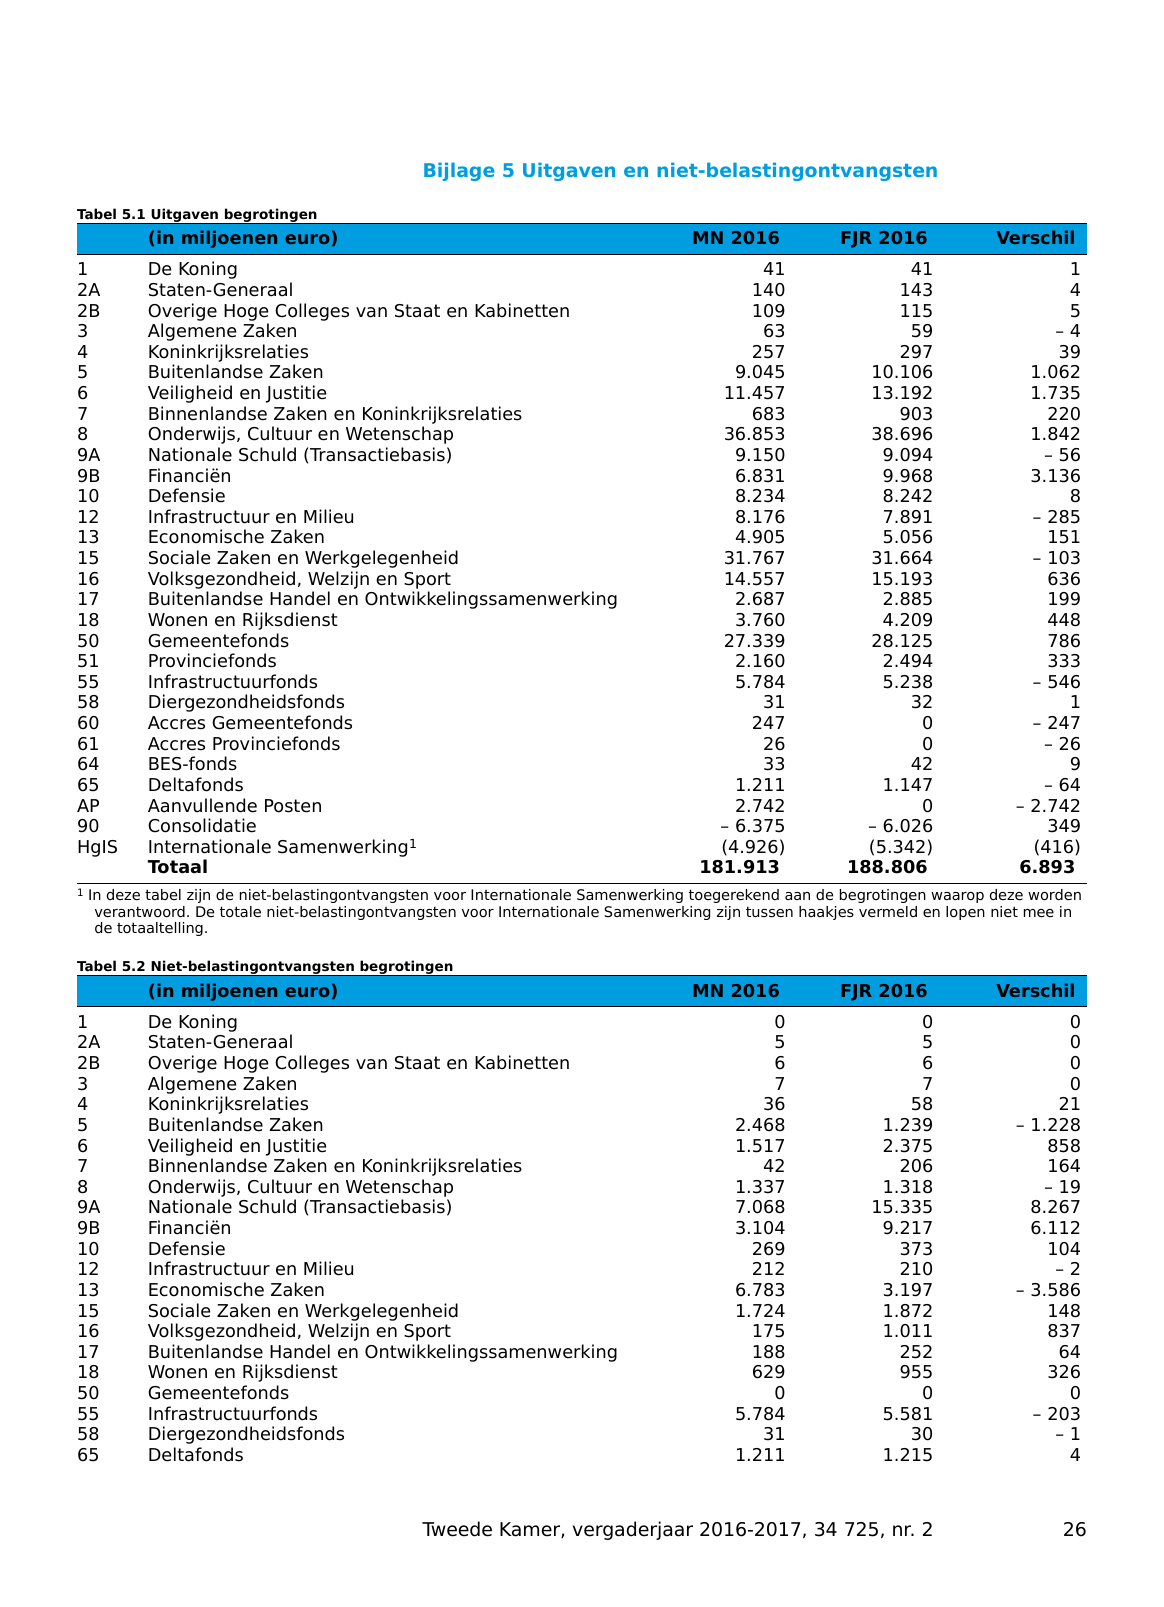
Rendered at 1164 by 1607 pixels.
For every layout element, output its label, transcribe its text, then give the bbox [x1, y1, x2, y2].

table_cell 4 [77, 1094, 142, 1115]
table_cell 1.517 [644, 1136, 791, 1156]
table_cell 683 [644, 404, 791, 424]
table_cell Buitenlandse Handel en Ontwikkelingssamenwerking [142, 1342, 644, 1362]
table_header Tabel 5.2 Niet-belastingontvangsten begrotingen [77, 959, 1087, 975]
table_cell 257 [644, 342, 791, 362]
table_cell 50 [77, 631, 142, 651]
table_cell Infrastructuurfonds [142, 1404, 644, 1424]
table_cell Buitenlandse Zaken [142, 363, 644, 383]
table_cell – 546 [939, 672, 1087, 692]
table_cell 5 [77, 363, 142, 383]
table_cell 31.767 [644, 548, 791, 569]
table_cell 0 [791, 734, 939, 754]
table_cell Verschil [939, 224, 1087, 254]
table_cell 1.318 [791, 1177, 939, 1197]
table_cell – 1 [939, 1424, 1087, 1445]
table_cell 11.457 [644, 383, 791, 404]
table_cell Deltafonds [142, 1445, 644, 1466]
table_cell 1.062 [939, 363, 1087, 383]
table_cell 8.267 [939, 1198, 1087, 1218]
table_cell MN 2016 [644, 224, 791, 254]
table_cell 6.893 [939, 858, 1087, 883]
table_cell – 2.742 [939, 796, 1087, 816]
table_cell 59 [791, 321, 939, 342]
table_cell Nationale Schuld (Transactiebasis) [142, 445, 644, 466]
table_cell 837 [939, 1321, 1087, 1342]
table_cell 15 [77, 548, 142, 569]
table_cell Defensie [142, 1239, 644, 1259]
table_cell 18 [77, 610, 142, 631]
table_cell Algemene Zaken [142, 321, 644, 342]
table_cell 1.211 [644, 1445, 791, 1466]
table_cell 63 [644, 321, 791, 342]
table_cell 115 [791, 301, 939, 321]
table_cell Consolidatie [142, 816, 644, 837]
table_cell 42 [644, 1156, 791, 1177]
table_cell 16 [77, 1321, 142, 1342]
table_cell 269 [644, 1239, 791, 1259]
table_cell Onderwijs, Cultuur en Wetenschap [142, 1177, 644, 1197]
table_cell 90 [77, 816, 142, 837]
table_cell Veiligheid en Justitie [142, 383, 644, 404]
subtitle Bijlage 5 Uitgaven en niet-belastingontvangsten [422, 160, 1087, 182]
table_cell [77, 858, 142, 883]
table_cell [77, 224, 142, 254]
table_cell Financiën [142, 1218, 644, 1239]
table_cell 8 [77, 1177, 142, 1197]
table_cell 7.891 [791, 507, 939, 527]
table_cell 1.211 [644, 775, 791, 796]
table_cell 1.842 [939, 424, 1087, 445]
table_cell – 64 [939, 775, 1087, 796]
table_cell 15.193 [791, 569, 939, 589]
table_cell (in miljoenen euro) [142, 224, 644, 254]
table_cell FJR 2016 [791, 976, 939, 1006]
table_header Tabel 5.1 Uitgaven begrotingen [77, 207, 1087, 223]
table_cell 18 [77, 1363, 142, 1383]
table_cell 349 [939, 816, 1087, 837]
table_cell 3.136 [939, 466, 1087, 486]
table_cell Accres Gemeentefonds [142, 713, 644, 734]
table_cell 109 [644, 301, 791, 321]
table_cell Wonen en Rijksdienst [142, 610, 644, 631]
table_cell 2B [77, 1053, 142, 1074]
table_cell 5 [791, 1033, 939, 1053]
table_cell 17 [77, 1342, 142, 1362]
table_cell Overige Hoge Colleges van Staat en Kabinetten [142, 301, 644, 321]
table_cell 39 [939, 342, 1087, 362]
table_cell Volksgezondheid, Welzijn en Sport [142, 569, 644, 589]
table_cell 3 [77, 1074, 142, 1094]
table_cell 42 [791, 754, 939, 775]
table_cell 6 [791, 1053, 939, 1074]
table_cell 252 [791, 1342, 939, 1362]
table_cell 1.147 [791, 775, 939, 796]
table_cell 210 [791, 1259, 939, 1280]
table_cell 326 [939, 1363, 1087, 1383]
table_cell 58 [77, 1424, 142, 1445]
table_cell FJR 2016 [791, 224, 939, 254]
table_cell 10 [77, 1239, 142, 1259]
table_cell 10.106 [791, 363, 939, 383]
table_cell 28.125 [791, 631, 939, 651]
table_cell 8 [939, 486, 1087, 507]
table_cell 6.112 [939, 1218, 1087, 1239]
table_cell 9.094 [791, 445, 939, 466]
table_cell Veiligheid en Justitie [142, 1136, 644, 1156]
table_cell BES-fonds [142, 754, 644, 775]
table_cell 5.784 [644, 1404, 791, 1424]
table_cell 1 In deze tabel zijn de niet-belastingontvangsten voor Internationale Samenwerking toegerekend aan de begrotingen waarop deze worden verantwoord. De totale niet-belastingontvangsten voor Internationale Samenwerking zijn tussen haakjes vermeld en lopen niet mee in de totaaltelling. [77, 884, 1087, 937]
table_cell 9.045 [644, 363, 791, 383]
table_cell 1 [77, 1007, 142, 1032]
table_cell 14.557 [644, 569, 791, 589]
table_cell – 2 [939, 1259, 1087, 1280]
table_cell 50 [77, 1383, 142, 1404]
table_cell – 6.375 [644, 816, 791, 837]
table_cell 31 [644, 1424, 791, 1445]
table_cell 0 [791, 796, 939, 816]
table_cell 151 [939, 528, 1087, 548]
table_cell 6.831 [644, 466, 791, 486]
table_cell 31 [644, 693, 791, 713]
table_cell 2.160 [644, 651, 791, 672]
table_cell 1 [939, 255, 1087, 280]
table_cell 3 [77, 321, 142, 342]
table_cell Gemeentefonds [142, 1383, 644, 1404]
table_cell Financiën [142, 466, 644, 486]
table_cell Binnenlandse Zaken en Koninkrijksrelaties [142, 1156, 644, 1177]
table_cell (5.342) [791, 837, 939, 857]
table_cell 1 [77, 255, 142, 280]
table_cell 7 [77, 1156, 142, 1177]
table_cell Gemeentefonds [142, 631, 644, 651]
table_cell Wonen en Rijksdienst [142, 1363, 644, 1383]
table_cell Staten-Generaal [142, 1033, 644, 1053]
table_cell 58 [791, 1094, 939, 1115]
table_cell Diergezondheidsfonds [142, 693, 644, 713]
table_cell Algemene Zaken [142, 1074, 644, 1094]
table_cell 2.742 [644, 796, 791, 816]
table_cell 220 [939, 404, 1087, 424]
table_cell 2A [77, 280, 142, 301]
table_cell 3.104 [644, 1218, 791, 1239]
table_cell 41 [791, 255, 939, 280]
table_cell 636 [939, 569, 1087, 589]
table_cell 12 [77, 507, 142, 527]
table_cell 58 [77, 693, 142, 713]
table_cell De Koning [142, 255, 644, 280]
table_cell 38.696 [791, 424, 939, 445]
table_cell 10 [77, 486, 142, 507]
table_cell 21 [939, 1094, 1087, 1115]
table_cell 64 [939, 1342, 1087, 1362]
table_cell – 6.026 [791, 816, 939, 837]
table_cell (4.926) [644, 837, 791, 857]
table_cell 9.968 [791, 466, 939, 486]
table_cell 12 [77, 1259, 142, 1280]
table_cell 41 [644, 255, 791, 280]
table_cell 7 [77, 404, 142, 424]
table_cell 3.197 [791, 1280, 939, 1301]
table_cell 333 [939, 651, 1087, 672]
table_cell 4 [77, 342, 142, 362]
table_cell 629 [644, 1363, 791, 1383]
table_cell 8.242 [791, 486, 939, 507]
table_cell 16 [77, 569, 142, 589]
table_cell 1.337 [644, 1177, 791, 1197]
table_cell 5 [939, 301, 1087, 321]
table_cell 212 [644, 1259, 791, 1280]
table_cell – 4 [939, 321, 1087, 342]
table_cell 0 [939, 1053, 1087, 1074]
table_cell 9B [77, 1218, 142, 1239]
table_cell Volksgezondheid, Welzijn en Sport [142, 1321, 644, 1342]
table_cell 2.375 [791, 1136, 939, 1156]
table_cell 5.581 [791, 1404, 939, 1424]
table_cell Overige Hoge Colleges van Staat en Kabinetten [142, 1053, 644, 1074]
table_cell 181.913 [644, 858, 791, 883]
table_cell – 3.586 [939, 1280, 1087, 1301]
table_cell 8.234 [644, 486, 791, 507]
table_cell 188.806 [791, 858, 939, 883]
table_cell 0 [791, 713, 939, 734]
table_cell 17 [77, 589, 142, 610]
table_cell 2.885 [791, 589, 939, 610]
table_cell 4 [939, 280, 1087, 301]
table_cell Aanvullende Posten [142, 796, 644, 816]
table_cell 858 [939, 1136, 1087, 1156]
table_cell 0 [939, 1383, 1087, 1404]
table_cell 2B [77, 301, 142, 321]
table_cell 51 [77, 651, 142, 672]
table_cell 30 [791, 1424, 939, 1445]
table_cell HgIS [77, 837, 142, 857]
table_cell 13 [77, 1280, 142, 1301]
table_cell 2.494 [791, 651, 939, 672]
table_cell 0 [939, 1074, 1087, 1094]
table_cell – 285 [939, 507, 1087, 527]
table_cell 13.192 [791, 383, 939, 404]
table_cell Diergezondheidsfonds [142, 1424, 644, 1445]
table_cell – 19 [939, 1177, 1087, 1197]
table_cell 1.724 [644, 1301, 791, 1321]
table_cell – 26 [939, 734, 1087, 754]
table_cell Verschil [939, 976, 1087, 1006]
table_cell 6.783 [644, 1280, 791, 1301]
table_cell 26 [644, 734, 791, 754]
table_cell Economische Zaken [142, 1280, 644, 1301]
table_cell Internationale Samenwerking1 [142, 837, 644, 857]
table_cell 27.339 [644, 631, 791, 651]
table_cell 65 [77, 775, 142, 796]
table_cell 8 [77, 424, 142, 445]
table_cell 5 [77, 1115, 142, 1136]
table_cell 5.784 [644, 672, 791, 692]
table_cell 4.905 [644, 528, 791, 548]
table_cell 64 [77, 754, 142, 775]
table_cell 9B [77, 466, 142, 486]
table_cell 15 [77, 1301, 142, 1321]
table_cell 0 [791, 1007, 939, 1032]
table_cell Koninkrijksrelaties [142, 1094, 644, 1115]
table_cell 36.853 [644, 424, 791, 445]
table_cell AP [77, 796, 142, 816]
table_cell 188 [644, 1342, 791, 1362]
table_cell Buitenlandse Zaken [142, 1115, 644, 1136]
table_cell De Koning [142, 1007, 644, 1032]
table_cell 7 [791, 1074, 939, 1094]
table_cell 9.150 [644, 445, 791, 466]
table_cell 903 [791, 404, 939, 424]
table_cell 31.664 [791, 548, 939, 569]
table_cell Economische Zaken [142, 528, 644, 548]
table_cell 786 [939, 631, 1087, 651]
table_cell 2.687 [644, 589, 791, 610]
table_cell 5 [644, 1033, 791, 1053]
table_cell Sociale Zaken en Werkgelegenheid [142, 1301, 644, 1321]
table_cell 143 [791, 280, 939, 301]
table_cell 9A [77, 445, 142, 466]
table_cell 1.011 [791, 1321, 939, 1342]
table_cell Buitenlandse Handel en Ontwikkelingssamenwerking [142, 589, 644, 610]
table_cell – 203 [939, 1404, 1087, 1424]
table_cell 206 [791, 1156, 939, 1177]
table_cell 6 [77, 383, 142, 404]
table_cell 65 [77, 1445, 142, 1466]
table_cell 1.239 [791, 1115, 939, 1136]
table_cell 0 [644, 1383, 791, 1404]
table_cell 61 [77, 734, 142, 754]
table_cell 13 [77, 528, 142, 548]
table_cell 15.335 [791, 1198, 939, 1218]
table_cell 6 [644, 1053, 791, 1074]
table_cell 4 [939, 1445, 1087, 1466]
table_cell 9 [939, 754, 1087, 775]
table_cell 9.217 [791, 1218, 939, 1239]
table_cell Accres Provinciefonds [142, 734, 644, 754]
table_cell 5.056 [791, 528, 939, 548]
table_cell Sociale Zaken en Werkgelegenheid [142, 548, 644, 569]
table_cell Staten-Generaal [142, 280, 644, 301]
table_cell 32 [791, 693, 939, 713]
table_cell 247 [644, 713, 791, 734]
table_cell 8.176 [644, 507, 791, 527]
table_cell – 1.228 [939, 1115, 1087, 1136]
table_cell – 56 [939, 445, 1087, 466]
table_cell 1.872 [791, 1301, 939, 1321]
table_cell Deltafonds [142, 775, 644, 796]
table_cell [77, 976, 142, 1006]
table_cell Koninkrijksrelaties [142, 342, 644, 362]
table_cell 7.068 [644, 1198, 791, 1218]
table_cell 1.215 [791, 1445, 939, 1466]
table_cell 60 [77, 713, 142, 734]
table_cell 955 [791, 1363, 939, 1383]
table_cell 3.760 [644, 610, 791, 631]
table_cell 1.735 [939, 383, 1087, 404]
table_cell (in miljoenen euro) [142, 976, 644, 1006]
table_cell 6 [77, 1136, 142, 1156]
table_cell 104 [939, 1239, 1087, 1259]
table_cell 297 [791, 342, 939, 362]
table_cell Totaal [142, 858, 644, 883]
table_cell – 103 [939, 548, 1087, 569]
table_cell Binnenlandse Zaken en Koninkrijksrelaties [142, 404, 644, 424]
table_cell 55 [77, 672, 142, 692]
table_cell 0 [644, 1007, 791, 1032]
table_cell 0 [939, 1007, 1087, 1032]
table_cell Infrastructuurfonds [142, 672, 644, 692]
table_cell MN 2016 [644, 976, 791, 1006]
table_cell Nationale Schuld (Transactiebasis) [142, 1198, 644, 1218]
table_cell 33 [644, 754, 791, 775]
table_cell 175 [644, 1321, 791, 1342]
table_cell 164 [939, 1156, 1087, 1177]
table_cell 2A [77, 1033, 142, 1053]
table_cell 4.209 [791, 610, 939, 631]
table_cell Onderwijs, Cultuur en Wetenschap [142, 424, 644, 445]
table_cell 373 [791, 1239, 939, 1259]
table_cell (416) [939, 837, 1087, 857]
table_cell 1 [939, 693, 1087, 713]
table_cell Infrastructuur en Milieu [142, 507, 644, 527]
table_cell 140 [644, 280, 791, 301]
table_cell Provinciefonds [142, 651, 644, 672]
table_cell 36 [644, 1094, 791, 1115]
table_cell Infrastructuur en Milieu [142, 1259, 644, 1280]
table_cell 2.468 [644, 1115, 791, 1136]
table_cell 448 [939, 610, 1087, 631]
table_cell 0 [791, 1383, 939, 1404]
table_cell 199 [939, 589, 1087, 610]
table_cell 148 [939, 1301, 1087, 1321]
table_cell Defensie [142, 486, 644, 507]
table_cell 55 [77, 1404, 142, 1424]
table_cell 0 [939, 1033, 1087, 1053]
table_cell 5.238 [791, 672, 939, 692]
table_cell – 247 [939, 713, 1087, 734]
table_cell 7 [644, 1074, 791, 1094]
table_cell 9A [77, 1198, 142, 1218]
